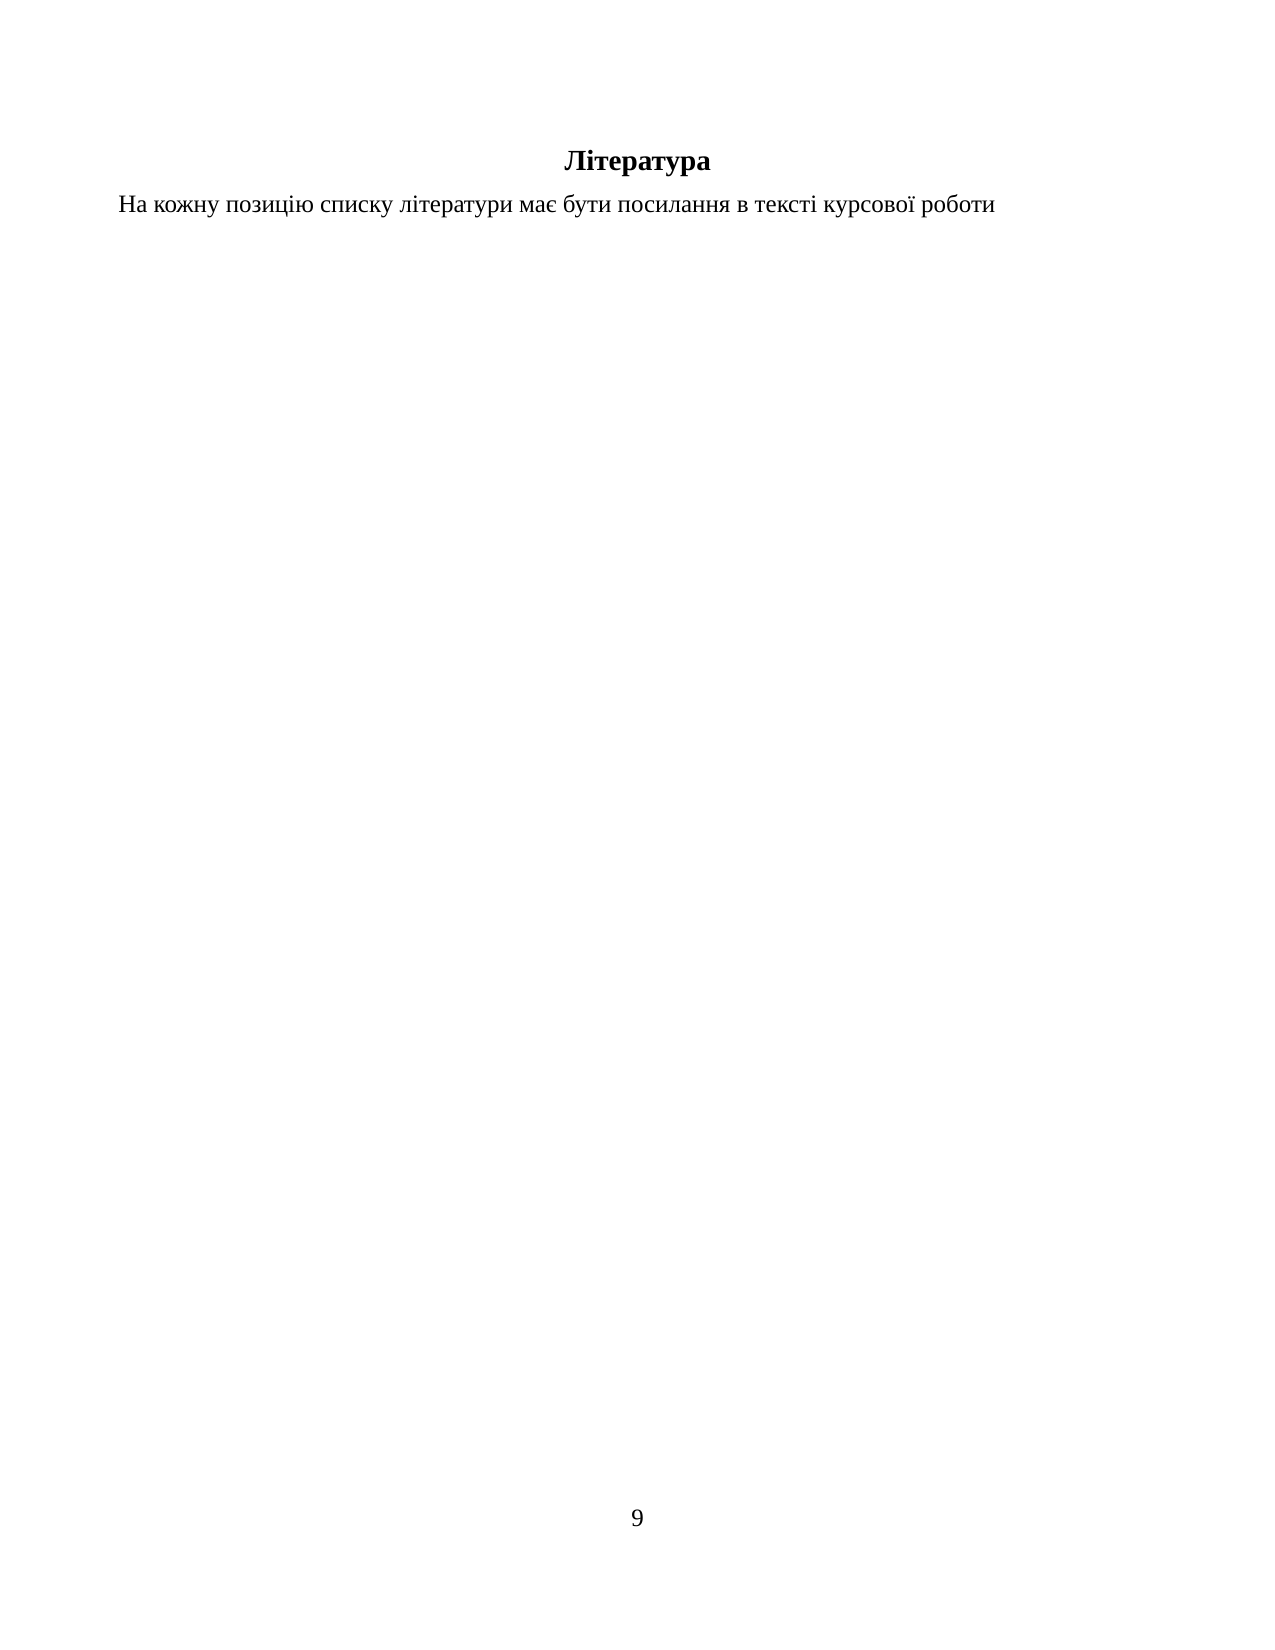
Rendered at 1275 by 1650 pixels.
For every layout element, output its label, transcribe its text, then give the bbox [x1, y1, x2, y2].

subtitle Література [118, 143, 1157, 177]
text На кожну позицію списку літератури має бути посилання в тексті курсової роботи [118, 189, 1157, 218]
